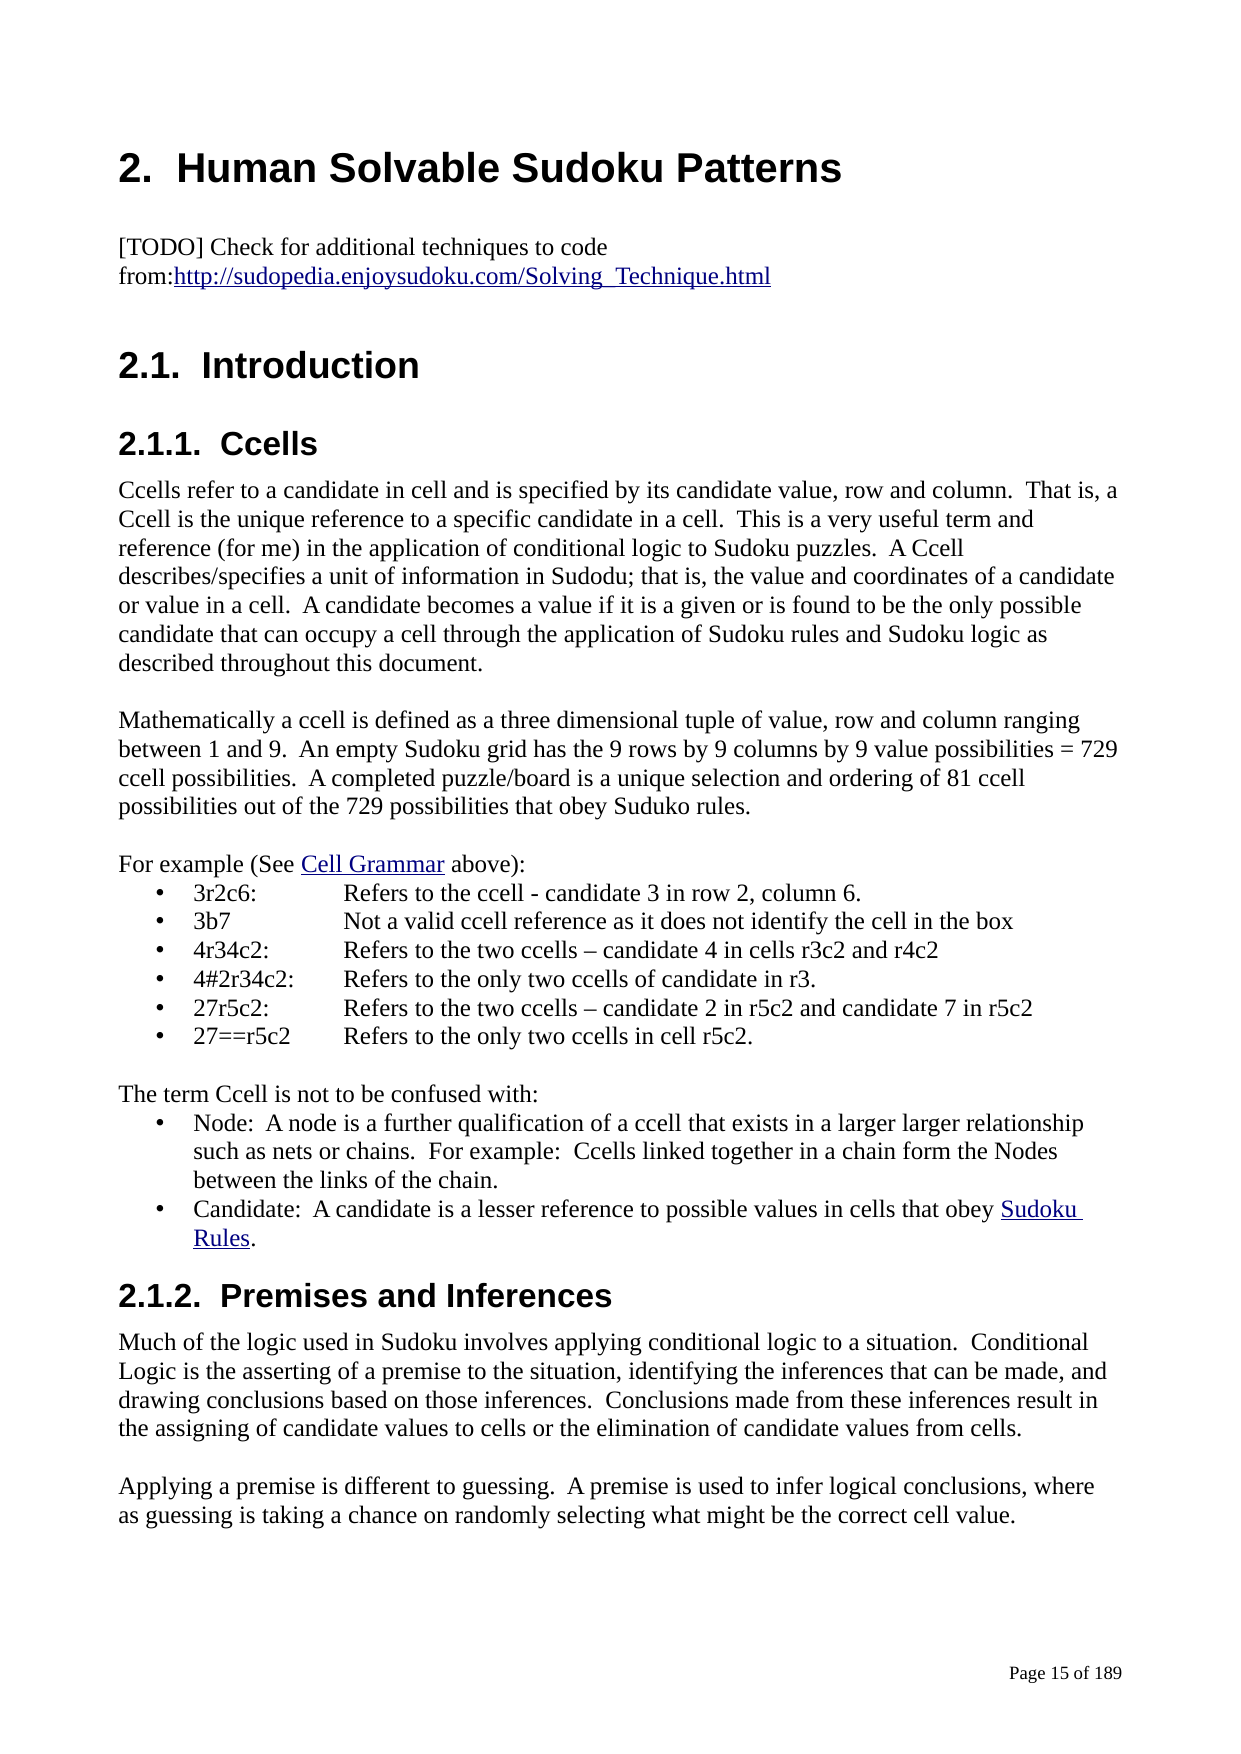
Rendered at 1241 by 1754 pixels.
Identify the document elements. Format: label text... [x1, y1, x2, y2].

subtitle Human Solvable Sudoku Patterns [118, 143, 1122, 191]
subtitle Introduction [118, 343, 1122, 387]
subtitle Premises and Inferences [118, 1276, 1122, 1315]
text For example (See Cell Grammar above): [118, 849, 1122, 878]
list 3b7 Not a valid ccell reference as it does not identify the cell in the box [156, 906, 1122, 935]
text Mathematically a ccell is defined as a three dimensional tuple of value, row and column ranging between 1 and 9. An empty Sudoku grid has the 9 rows by 9 columns by 9 value possibilities = 729 ccell possibilities. A completed puzzle/board is a unique selection and ordering of 81 ccell possibilities out of the 729 possibilities that obey Suduko rules. [118, 705, 1122, 820]
list 3r2c6: Refers to the ccell - candidate 3 in row 2, column 6. [156, 878, 1122, 906]
text The term Ccell is not to be confused with: [118, 1079, 1122, 1108]
text [TODO] Check for additional techniques to code from:http://sudopedia.enjoysudoku.com/Solving_Technique.html [118, 232, 1122, 290]
list Node: A node is a further qualification of a ccell that exists in a larger larger relationship such as nets or chains. For example: Ccells linked together in a chain form the Nodes between the links of the chain. [156, 1108, 1122, 1194]
list Candidate: A candidate is a lesser reference to possible values in cells that obey Sudoku Rules. [156, 1194, 1122, 1251]
list 27==r5c2 Refers to the only two ccells in cell r5c2. [156, 1021, 1122, 1050]
text Much of the logic used in Sudoku involves applying conditional logic to a situation. Conditional Logic is the asserting of a premise to the situation, identifying the inferences that can be made, and drawing conclusions based on those inferences. Conclusions made from these inferences result in the assigning of candidate values to cells or the elimination of candidate values from cells. [118, 1327, 1122, 1442]
list 4r34c2: Refers to the two ccells – candidate 4 in cells r3c2 and r4c2 [156, 935, 1122, 964]
text Ccells refer to a candidate in cell and is specified by its candidate value, row and column. That is, a Ccell is the unique reference to a specific candidate in a cell. This is a very useful term and reference (for me) in the application of conditional logic to Sudoku puzzles. A Ccell describes/specifies a unit of information in Sudodu; that is, the value and coordinates of a candidate or value in a cell. A candidate becomes a value if it is a given or is found to be the only possible candidate that can occupy a cell through the application of Sudoku rules and Sudoku logic as described throughout this document. [118, 475, 1122, 676]
text Applying a premise is different to guessing. A premise is used to infer logical conclusions, where as guessing is taking a chance on randomly selecting what might be the correct cell value. [118, 1471, 1122, 1528]
list 27r5c2: Refers to the two ccells – candidate 2 in r5c2 and candidate 7 in r5c2 [156, 993, 1122, 1021]
list 4#2r34c2: Refers to the only two ccells of candidate in r3. [156, 964, 1122, 993]
subtitle Ccells [118, 424, 1122, 463]
